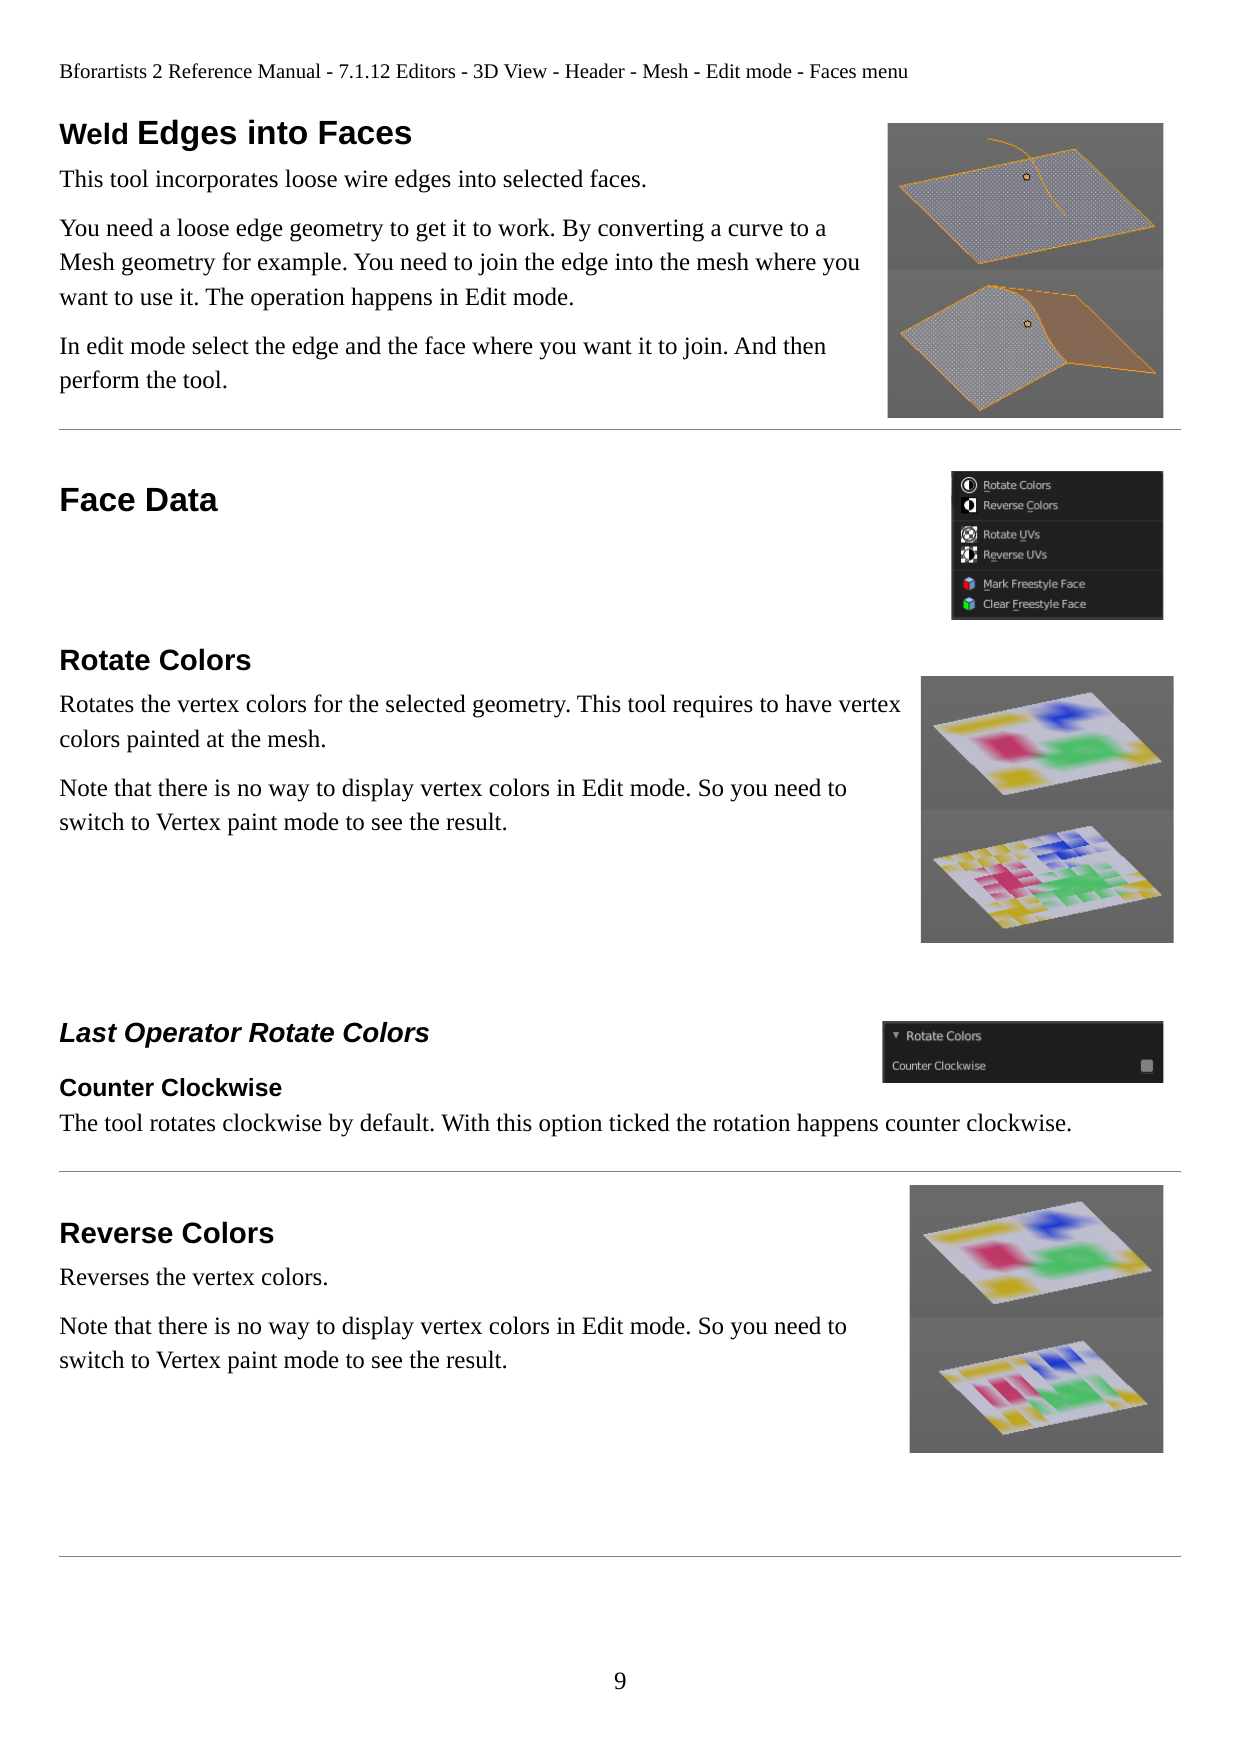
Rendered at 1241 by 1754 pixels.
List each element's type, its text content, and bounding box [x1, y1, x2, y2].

subtitle Face Data [59, 479, 951, 518]
text In edit mode select the edge and the face where you want it to join. And then perform the tool. [59, 331, 887, 394]
text Rotates the vertex colors for the selected geometry. This tool requires to have vertex colors painted at the mesh. [59, 689, 920, 753]
subtitle [1164, 1216, 1181, 1249]
picture [887, 123, 1164, 418]
subtitle Weld Edges into Faces [59, 113, 1181, 151]
subtitle Reverse Colors [59, 1216, 909, 1249]
subtitle Counter Clockwise [59, 1073, 1181, 1102]
text You need a loose edge geometry to get it to work. By converting a curve to a Mesh geometry for example. You need to join the edge into the mesh where you want to use it. The operation happens in Edit mode. [59, 213, 887, 311]
text The tool rotates clockwise by default. With this option ticked the rotation happens counter clockwise. [59, 1108, 1181, 1137]
text This tool incorporates loose wire edges into selected faces. [59, 164, 887, 192]
text Note that there is no way to display vertex colors in Edit mode. So you need to switch to Vertex paint mode to see the result. [59, 1311, 909, 1374]
picture [951, 471, 1164, 620]
text Reverses the vertex colors. [59, 1262, 909, 1291]
subtitle Rotate Colors [59, 643, 1181, 677]
picture [882, 1021, 1164, 1083]
subtitle Last Operator Rotate Colors [59, 1016, 1181, 1048]
picture [909, 1185, 1164, 1453]
subtitle [1164, 479, 1181, 518]
text Note that there is no way to display vertex colors in Edit mode. So you need to switch to Vertex paint mode to see the result. [59, 773, 920, 836]
picture [920, 676, 1174, 943]
